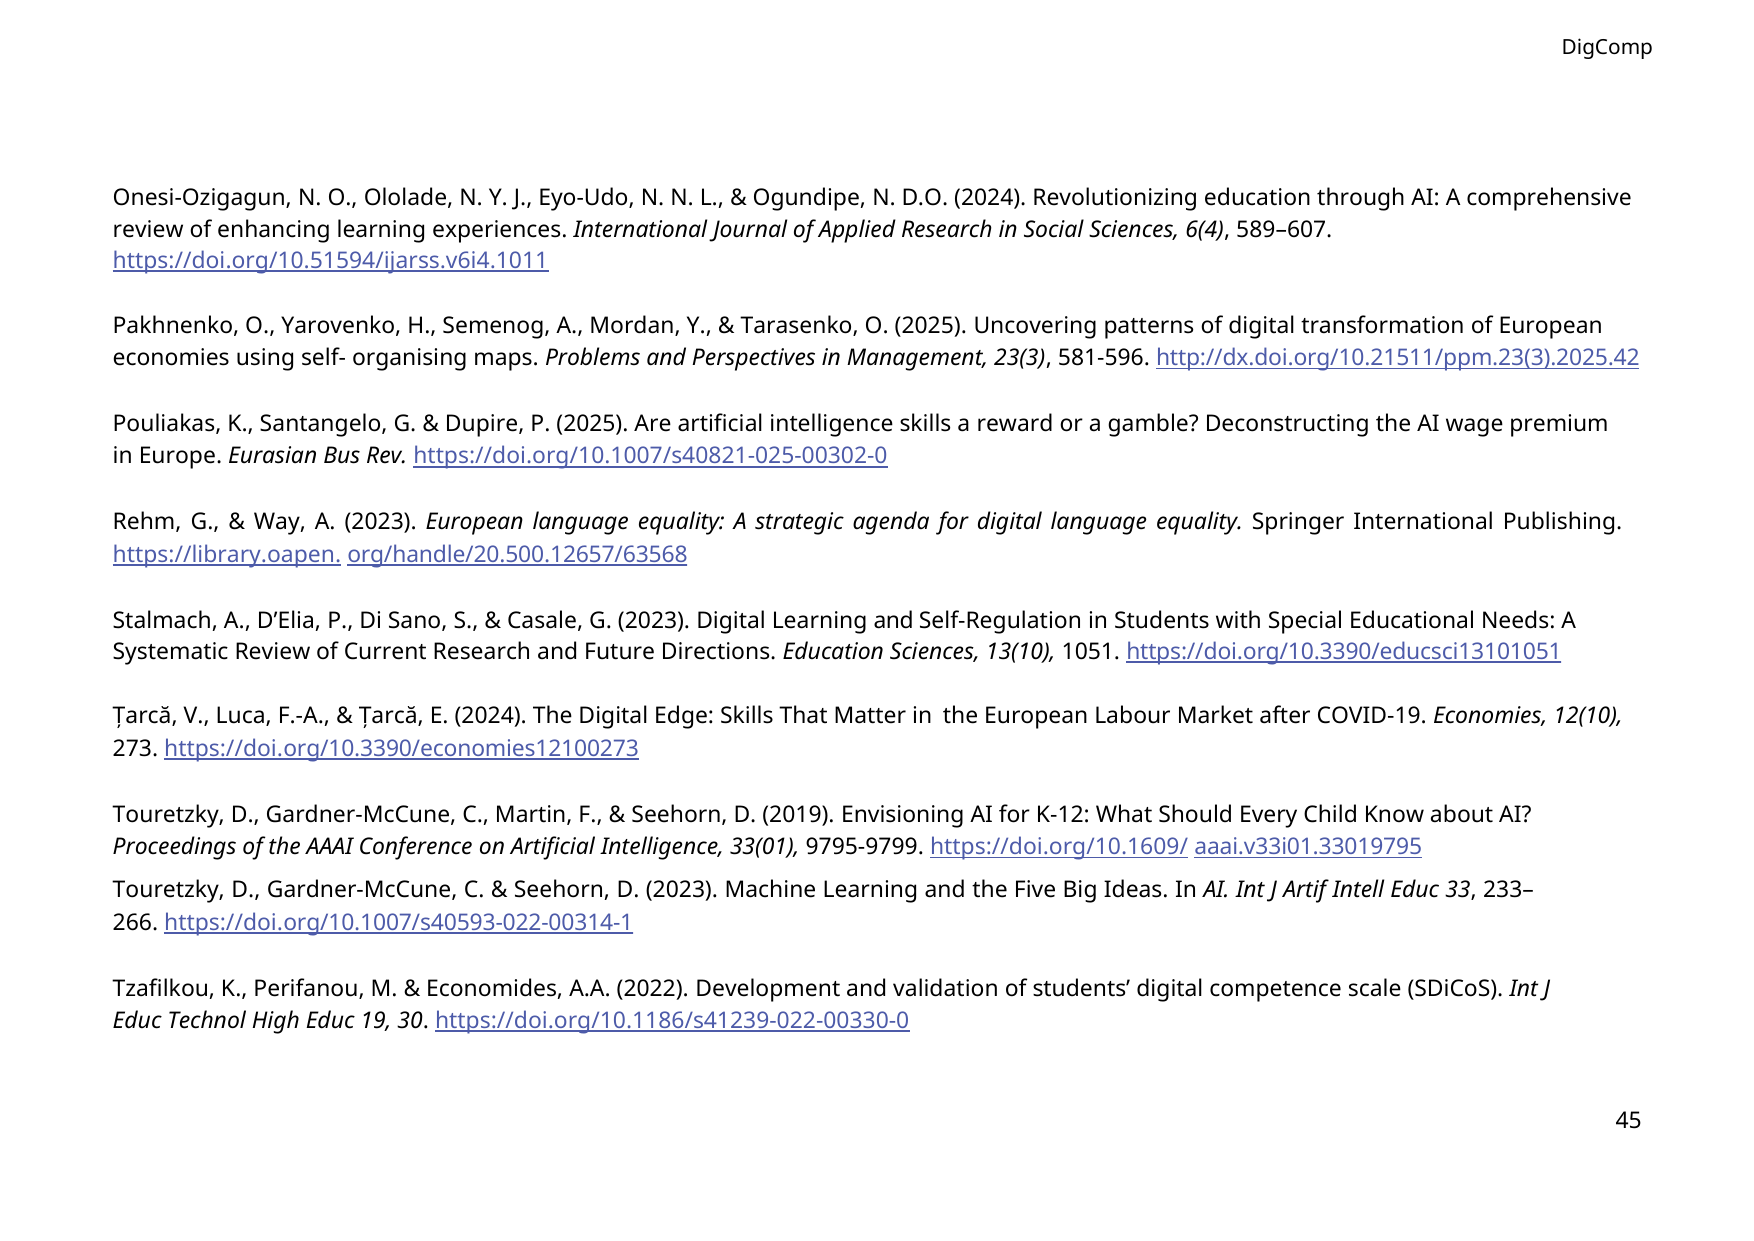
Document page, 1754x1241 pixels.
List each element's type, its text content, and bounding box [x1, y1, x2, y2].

text Touretzky, D., Gardner-McCune, C., Martin, F., & Seehorn, D. (2019). Envisioning AI for K-12: What Should Every Child Know about AI? Proceedings of the AAAI Conference on Artificial Intelligence, 33(01), 9795-9799. https://doi.org/10.1609/ aaai.v33i01.33019795 [112, 798, 1631, 861]
text Pouliakas, K., Santangelo, G. & Dupire, P. (2025). Are artificial intelligence skills a reward or a gamble? Deconstructing the AI wage premium in Europe. Eurasian Bus Rev. https://doi.org/10.1007/s40821-025-00302-0 [112, 407, 1626, 471]
text Stalmach, A., D’Elia, P., Di Sano, S., & Casale, G. (2023). Digital Learning and Self-Regulation in Students with Special Educational Needs: A Systematic Review of Current Research and Future Directions. Education Sciences, 13(10), 1051. https://doi.org/10.3390/educsci13101051 [112, 603, 1641, 666]
text Onesi-Ozigagun, N. O., Ololade, N. Y. J., Eyo-Udo, N. N. L., & Ogundipe, N. D.O. (2024). Revolutionizing education through AI: A comprehensive review of enhancing learning experiences. International Journal of Applied Research in Social Sciences, 6(4), 589–607. https://doi.org/10.51594/ijarss.v6i4.1011 [112, 181, 1641, 275]
text Tzafilkou, K., Perifanou, M. & Economides, A.A. (2022). Development and validation of students’ digital competence scale (SDiCoS). Int J Educ Technol High Educ 19, 30. https://doi.org/10.1186/s41239-022-00330-0 [112, 972, 1600, 1035]
text Țarcă, V., Luca, F.-A., & Țarcă, E. (2024). The Digital Edge: Skills That Matter in the European Labour Market after COVID-19. Economies, 12(10), 273. https://doi.org/10.3390/economies12100273 [112, 699, 1637, 763]
text Pakhnenko, O., Yarovenko, H., Semenog, A., Mordan, Y., & Tarasenko, O. (2025). Uncovering patterns of digital transformation of European economies using self- organising maps. Problems and Perspectives in Management, 23(3), 581-596. http://dx.doi.org/10.21511/ppm.23(3).2025.42 [112, 308, 1641, 372]
text Touretzky, D., Gardner-McCune, C. & Seehorn, D. (2023). Machine Learning and the Five Big Ideas. In AI. Int J Artif Intell Educ 33, 233–266. https://doi.org/10.1007/s40593-022-00314-1 [112, 873, 1535, 937]
text Rehm, G., & Way, A. (2023). European language equality: A strategic agenda for digital language equality. Springer International Publishing. https://library.oapen. org/handle/20.500.12657/63568 [112, 505, 1623, 569]
